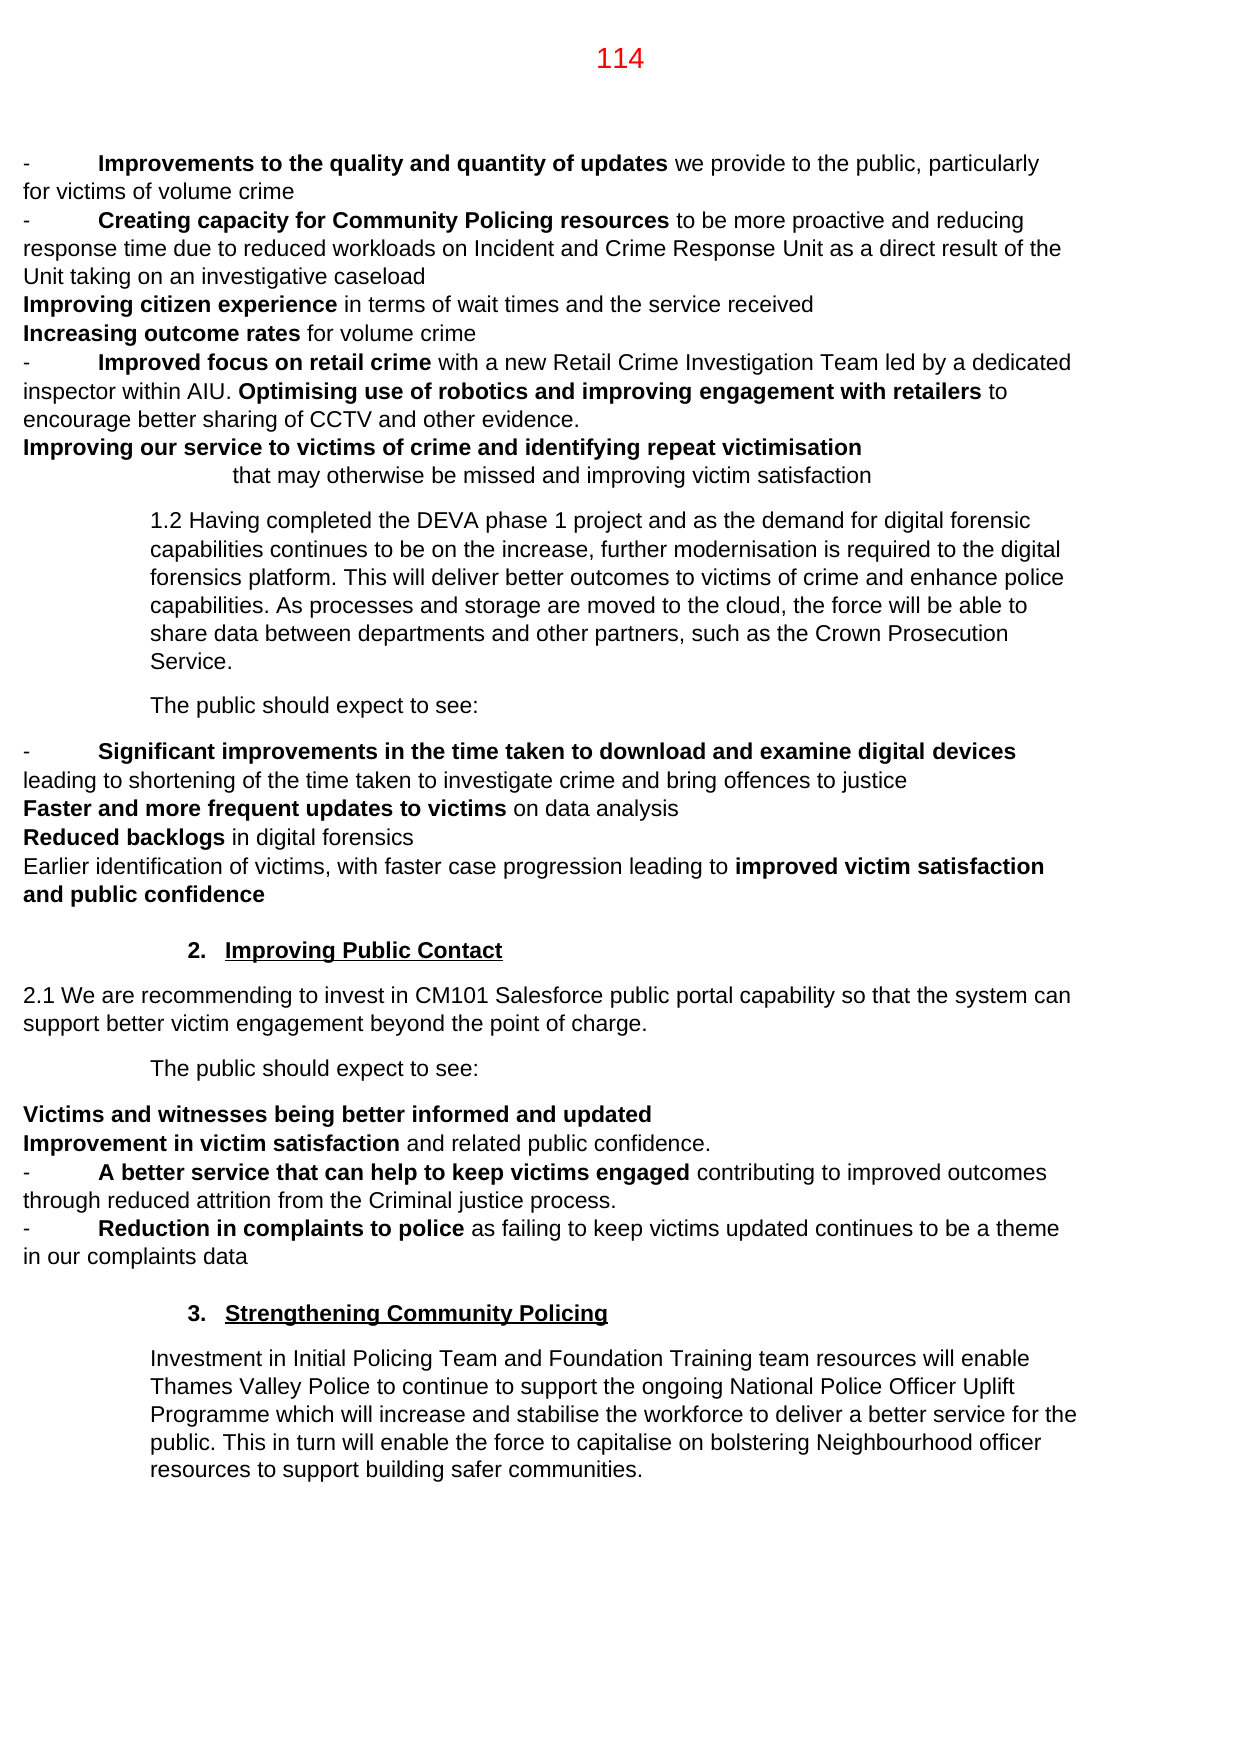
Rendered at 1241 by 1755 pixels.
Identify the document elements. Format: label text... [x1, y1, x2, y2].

list Improved focus on retail crime with a new Retail Crime Investigation Team led by a dedicated inspector within AIU. Optimising use of robotics and improving engagement with retailers to encourage better sharing of CCTV and other evidence. [23, 348, 1081, 432]
list Improving our service to victims of crime and identifying repeat victimisation [0, 433, 1230, 461]
text Investment in Initial Policing Team and Foundation Training team resources will enable Thames Valley Police to continue to support the ongoing National Police Officer Uplift Programme which will increase and stabilise the workforce to deliver a better service for the public. This in turn will enable the force to capitalise on bolstering Neighbourhood officer resources to support building safer communities. [150, 1345, 1079, 1483]
list Improving citizen experience in terms of wait times and the service received [0, 291, 1230, 318]
list Improvements to the quality and quantity of updates we provide to the public, particularly for victims of volume crime [23, 149, 1057, 205]
text The public should expect to see: [150, 692, 1230, 719]
list Victims and witnesses being better informed and updated [0, 1100, 1230, 1128]
list Reduction in complaints to police as failing to keep victims updated continues to be a theme in our complaints data [23, 1214, 1074, 1269]
list Creating capacity for Community Policing resources to be more proactive and reducing response time due to reduced workloads on Incident and Crime Response Unit as a direct result of the Unit taking on an investigative caseload [23, 206, 1080, 289]
list Significant improvements in the time taken to download and examine digital devices leading to shortening of the time taken to investigate crime and bring offences to justice [23, 737, 1061, 793]
list Improvement in victim satisfaction and related public confidence. [0, 1129, 1230, 1157]
list We are recommending to invest in CM101 Salesforce public portal capability so that the system can support better victim engagement beyond the point of charge. [23, 982, 1077, 1037]
list Reduced backlogs in digital forensics [0, 823, 1230, 851]
list Improving Public Contact [187, 937, 1230, 963]
list A better service that can help to keep victims engaged contributing to improved outcomes through reduced attrition from the Criminal justice process. [23, 1158, 1076, 1213]
list Strengthening Community Policing [187, 1299, 1230, 1326]
list Earlier identification of victims, with faster case progression leading to improved victim satisfaction and public confidence [0, 852, 1048, 907]
list Having completed the DEVA phase 1 project and as the demand for digital forensic capabilities continues to be on the increase, further modernisation is required to the digital forensics platform. This will deliver better outcomes to victims of crime and enhance police capabilities. As processes and storage are moved to the cloud, the force will be able to share data between departments and other partners, such as the Crown Prosecution Service. [150, 507, 1065, 674]
list Increasing outcome rates for volume crime [0, 319, 1230, 347]
list Faster and more frequent updates to victims on data analysis [0, 794, 1230, 822]
text The public should expect to see: [150, 1055, 1230, 1082]
text that may otherwise be missed and improving victim satisfaction [232, 462, 1230, 488]
